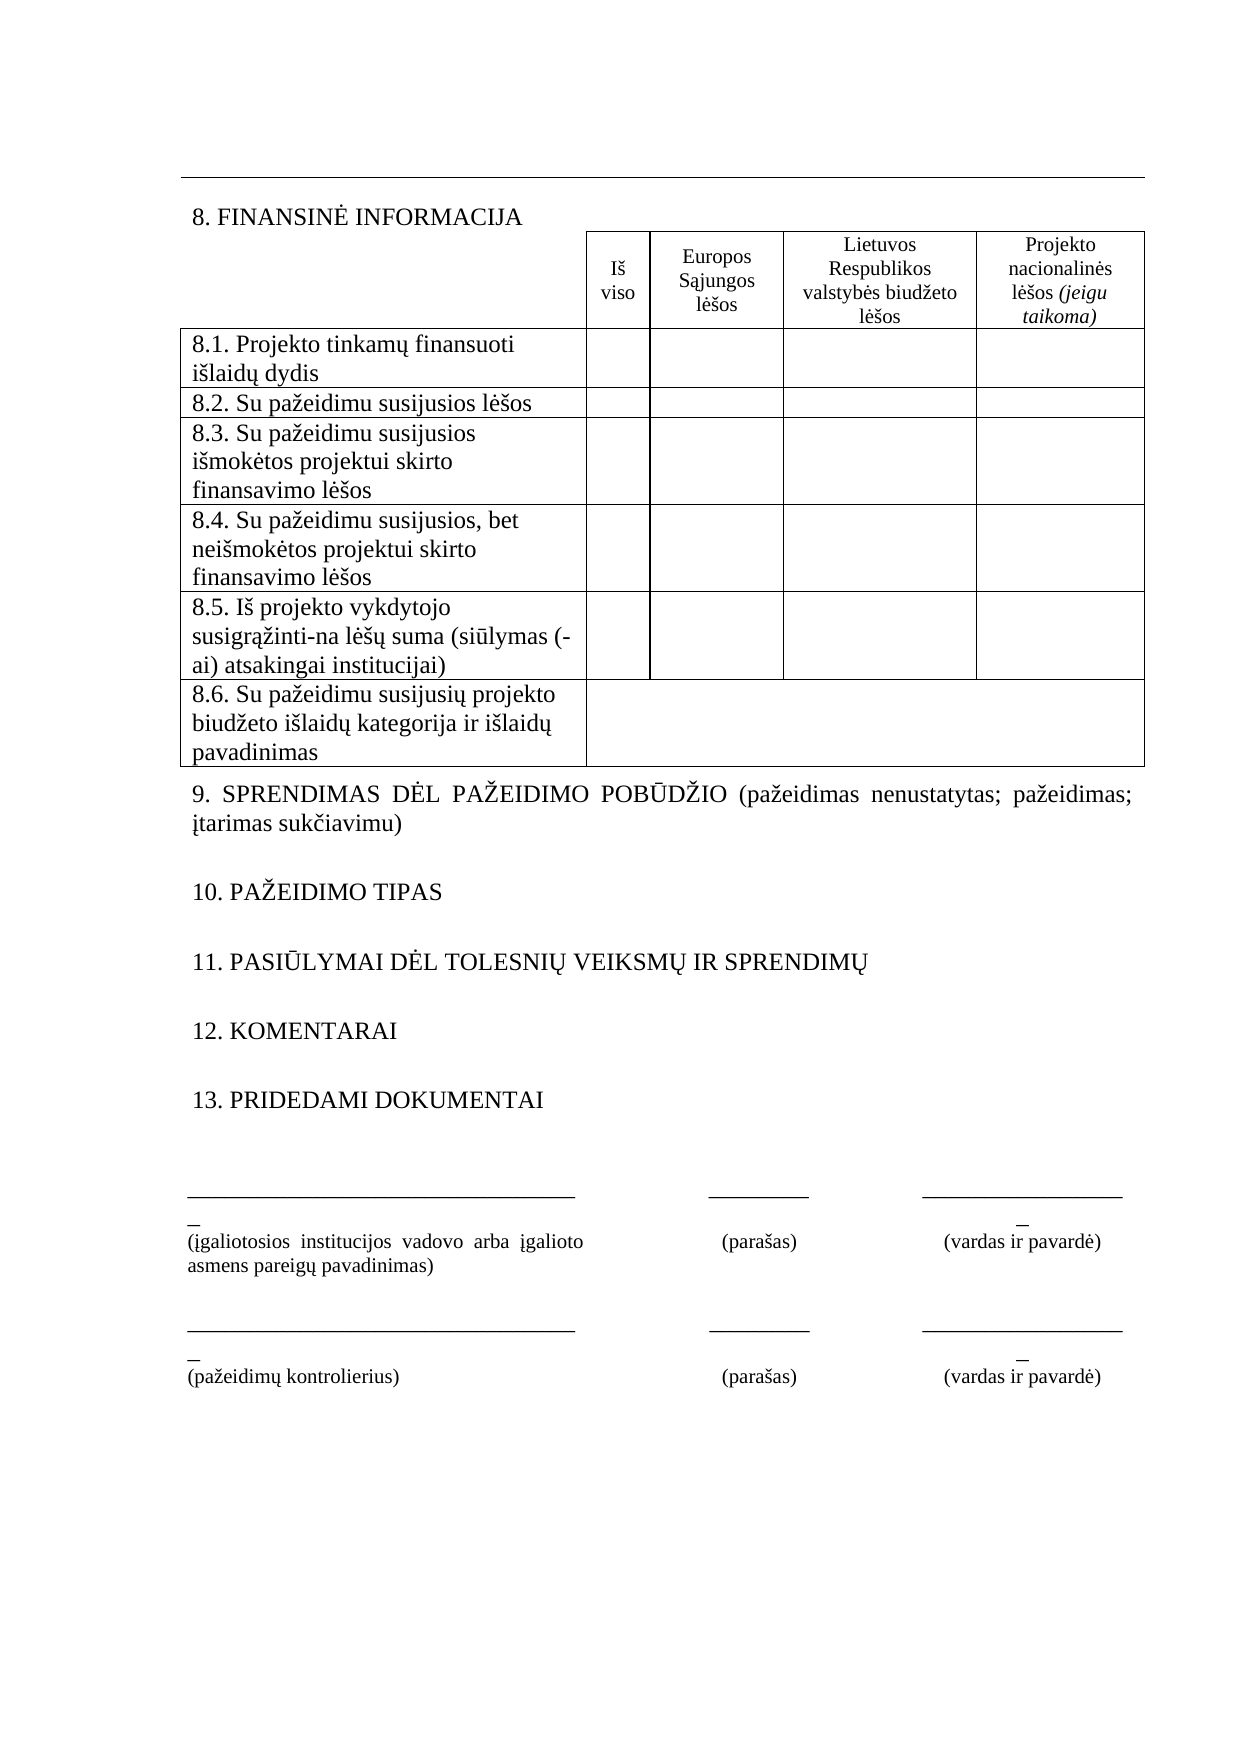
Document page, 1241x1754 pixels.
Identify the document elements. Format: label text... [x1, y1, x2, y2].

table_cell (parašas) [698, 1229, 821, 1277]
table_cell [1139, 1229, 1144, 1277]
table_cell [176, 504, 180, 591]
table_cell [176, 1045, 181, 1073]
table_cell [651, 329, 783, 387]
table_cell [595, 1364, 697, 1390]
table_cell [176, 906, 181, 934]
table_cell [977, 329, 1144, 387]
table_cell [784, 388, 976, 417]
table_cell [176, 417, 180, 504]
table_cell 11. PASIŪLYMAI DĖL TOLESNIŲ VEIKSMŲ IR SPRENDIMŲ [181, 935, 1144, 975]
table_cell 8.1. Projekto tinkamų finansuoti išlaidų dydis [181, 329, 586, 387]
table_cell [587, 680, 1144, 766]
table_cell [651, 505, 783, 591]
table_cell (parašas) [698, 1364, 821, 1390]
table_cell ________________________________ [176, 1143, 595, 1229]
table_cell [821, 1364, 906, 1390]
table_cell [181, 1045, 1144, 1073]
table_cell [821, 1143, 906, 1229]
table_cell 8.2. Su pažeidimu susijusios lėšos [181, 388, 586, 417]
table_cell [698, 1419, 821, 1448]
table_cell [595, 1278, 697, 1364]
table_cell [176, 865, 181, 906]
table_cell ________ [698, 1143, 821, 1229]
table_cell 8.5. Iš projekto vykdytojo susigrąžinti-na lėšų suma (siūlymas (-ai) atsakingai institucijai) [181, 592, 586, 678]
table_cell [784, 418, 976, 504]
table_cell [784, 329, 976, 387]
table_cell [1139, 1419, 1144, 1448]
table_cell [784, 505, 976, 591]
table_cell [176, 1419, 595, 1448]
table_cell [176, 935, 181, 975]
table_cell 8.6. Su pažeidimu susijusių projekto biudžeto išlaidų kategorija ir išlaidų pavadinimas [181, 680, 586, 766]
table_cell [1139, 1278, 1144, 1364]
table_cell [784, 592, 976, 678]
table_cell [587, 592, 649, 678]
table_cell [651, 592, 783, 678]
table_cell Lietuvos Respublikos valstybės biudžeto lėšos [784, 232, 976, 328]
table_cell [181, 231, 586, 328]
table_cell 8.4. Su pažeidimu susijusios, bet neišmokėtos projektui skirto finansavimo lėšos [181, 505, 586, 591]
table_cell Iš viso [587, 232, 649, 328]
table_cell [176, 177, 181, 231]
table_cell 12. KOMENTARAI [181, 1004, 1144, 1045]
table_cell [176, 387, 180, 417]
table_cell [906, 1390, 1139, 1419]
table_cell 8. FINANSINĖ INFORMACIJA [181, 178, 1144, 231]
table_cell [176, 975, 181, 1004]
table_cell [821, 1278, 906, 1364]
table_cell [595, 1229, 697, 1277]
table_cell [176, 1114, 181, 1143]
table_cell [595, 1143, 697, 1229]
table_cell [176, 328, 180, 387]
table_cell [977, 418, 1144, 504]
table_cell _________________ [906, 1143, 1139, 1229]
table_cell [1139, 1390, 1144, 1419]
table_cell _________________ [906, 1278, 1139, 1364]
table_cell 8.3. Su pažeidimu susijusios išmokėtos projektui skirto finansavimo lėšos [181, 418, 586, 504]
table_cell [176, 836, 181, 865]
table_cell [595, 1419, 697, 1448]
table_cell [176, 591, 180, 678]
table_cell [176, 1004, 181, 1045]
table_cell Europos Sąjungos lėšos [651, 232, 783, 328]
table_cell [181, 975, 1144, 1004]
table_cell [181, 836, 1144, 865]
table_cell [587, 329, 649, 387]
table_cell [181, 1114, 1144, 1143]
table_cell [821, 1390, 906, 1419]
table_cell (įgaliotosios institucijos vadovo arba įgalioto asmens pareigų pavadinimas) [176, 1229, 595, 1277]
table_cell 13. PRIDEDAMI DOKUMENTAI [181, 1074, 1144, 1114]
table_cell (vardas ir pavardė) [906, 1229, 1139, 1277]
table_cell [595, 1390, 697, 1419]
table_cell [698, 1390, 821, 1419]
table_cell [176, 1390, 595, 1419]
table_cell ________________________________ [176, 1278, 595, 1364]
table_cell [587, 418, 649, 504]
table_cell [181, 906, 1144, 934]
table_cell [1139, 1364, 1144, 1390]
table_cell [651, 388, 783, 417]
table_cell (pažeidimų kontrolierius) [176, 1364, 595, 1390]
table_cell [651, 418, 783, 504]
table_cell [821, 1419, 906, 1448]
table_cell [977, 592, 1144, 678]
table_cell 10. PAŽEIDIMO TIPAS [181, 865, 1144, 906]
table_cell 9. SPRENDIMAS DĖL PAŽEIDIMO POBŪDŽIO (pažeidimas nenustatytas; pažeidimas; įtarimas sukčiavimu) [181, 767, 1144, 836]
table_cell [821, 1229, 906, 1277]
table_cell Projekto nacionalinės lėšos (jeigu taikoma) [977, 232, 1144, 328]
table_cell [176, 1074, 181, 1114]
table_cell [977, 505, 1144, 591]
table_cell [587, 505, 649, 591]
table_cell [906, 1419, 1139, 1448]
table_cell [176, 231, 181, 328]
table_cell [176, 766, 181, 836]
table_cell [587, 388, 649, 417]
table_cell [977, 388, 1144, 417]
table_cell [1139, 1143, 1144, 1229]
table_cell ________ [698, 1278, 821, 1364]
table_cell [176, 679, 180, 766]
table_cell (vardas ir pavardė) [906, 1364, 1139, 1390]
